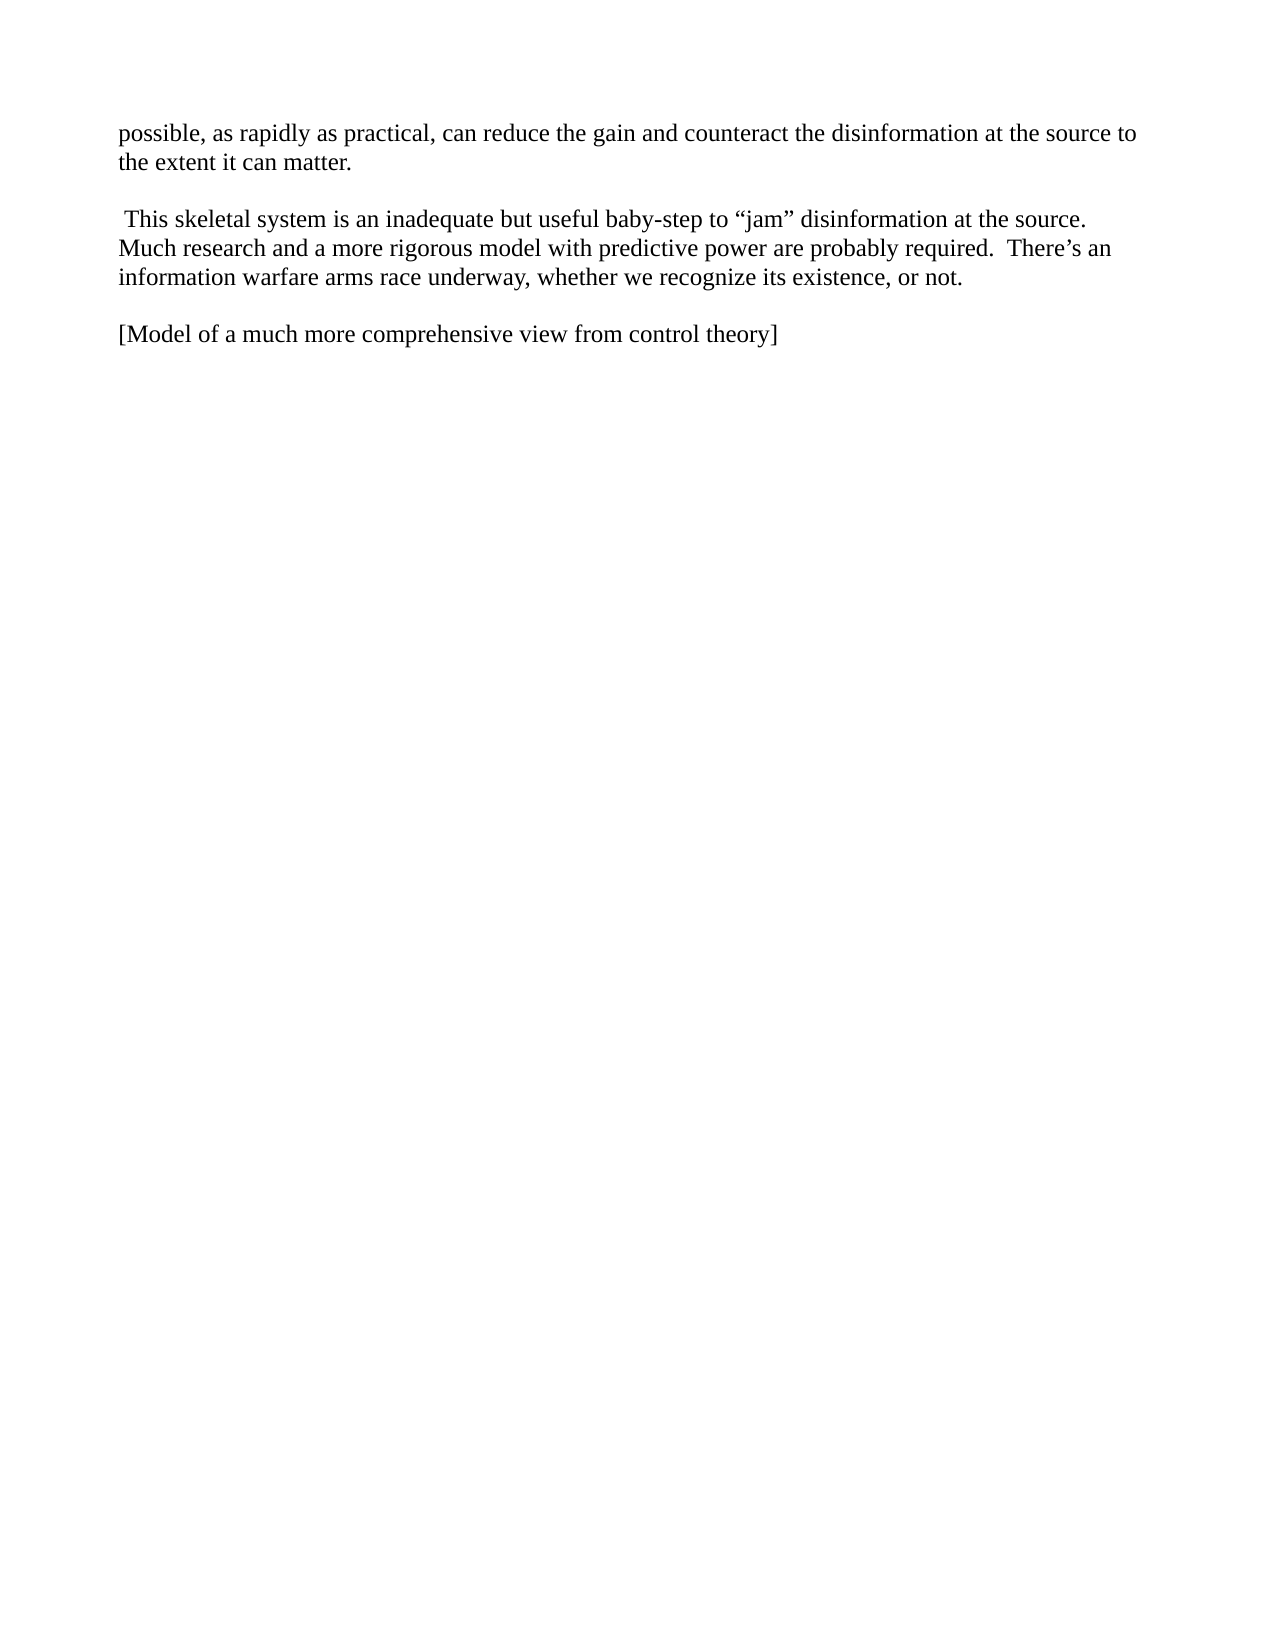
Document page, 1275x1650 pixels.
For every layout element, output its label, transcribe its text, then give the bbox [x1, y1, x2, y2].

text [Model of a much more comprehensive view from control theory] [118, 319, 1157, 348]
text possible, as rapidly as practical, can reduce the gain and counteract the disinformation at the source to the extent it can matter. [118, 118, 1157, 176]
text This skeletal system is an inadequate but useful baby-step to “jam” disinformation at the source. Much research and a more rigorous model with predictive power are probably required. There’s an information warfare arms race underway, whether we recognize its existence, or not. [118, 204, 1157, 291]
